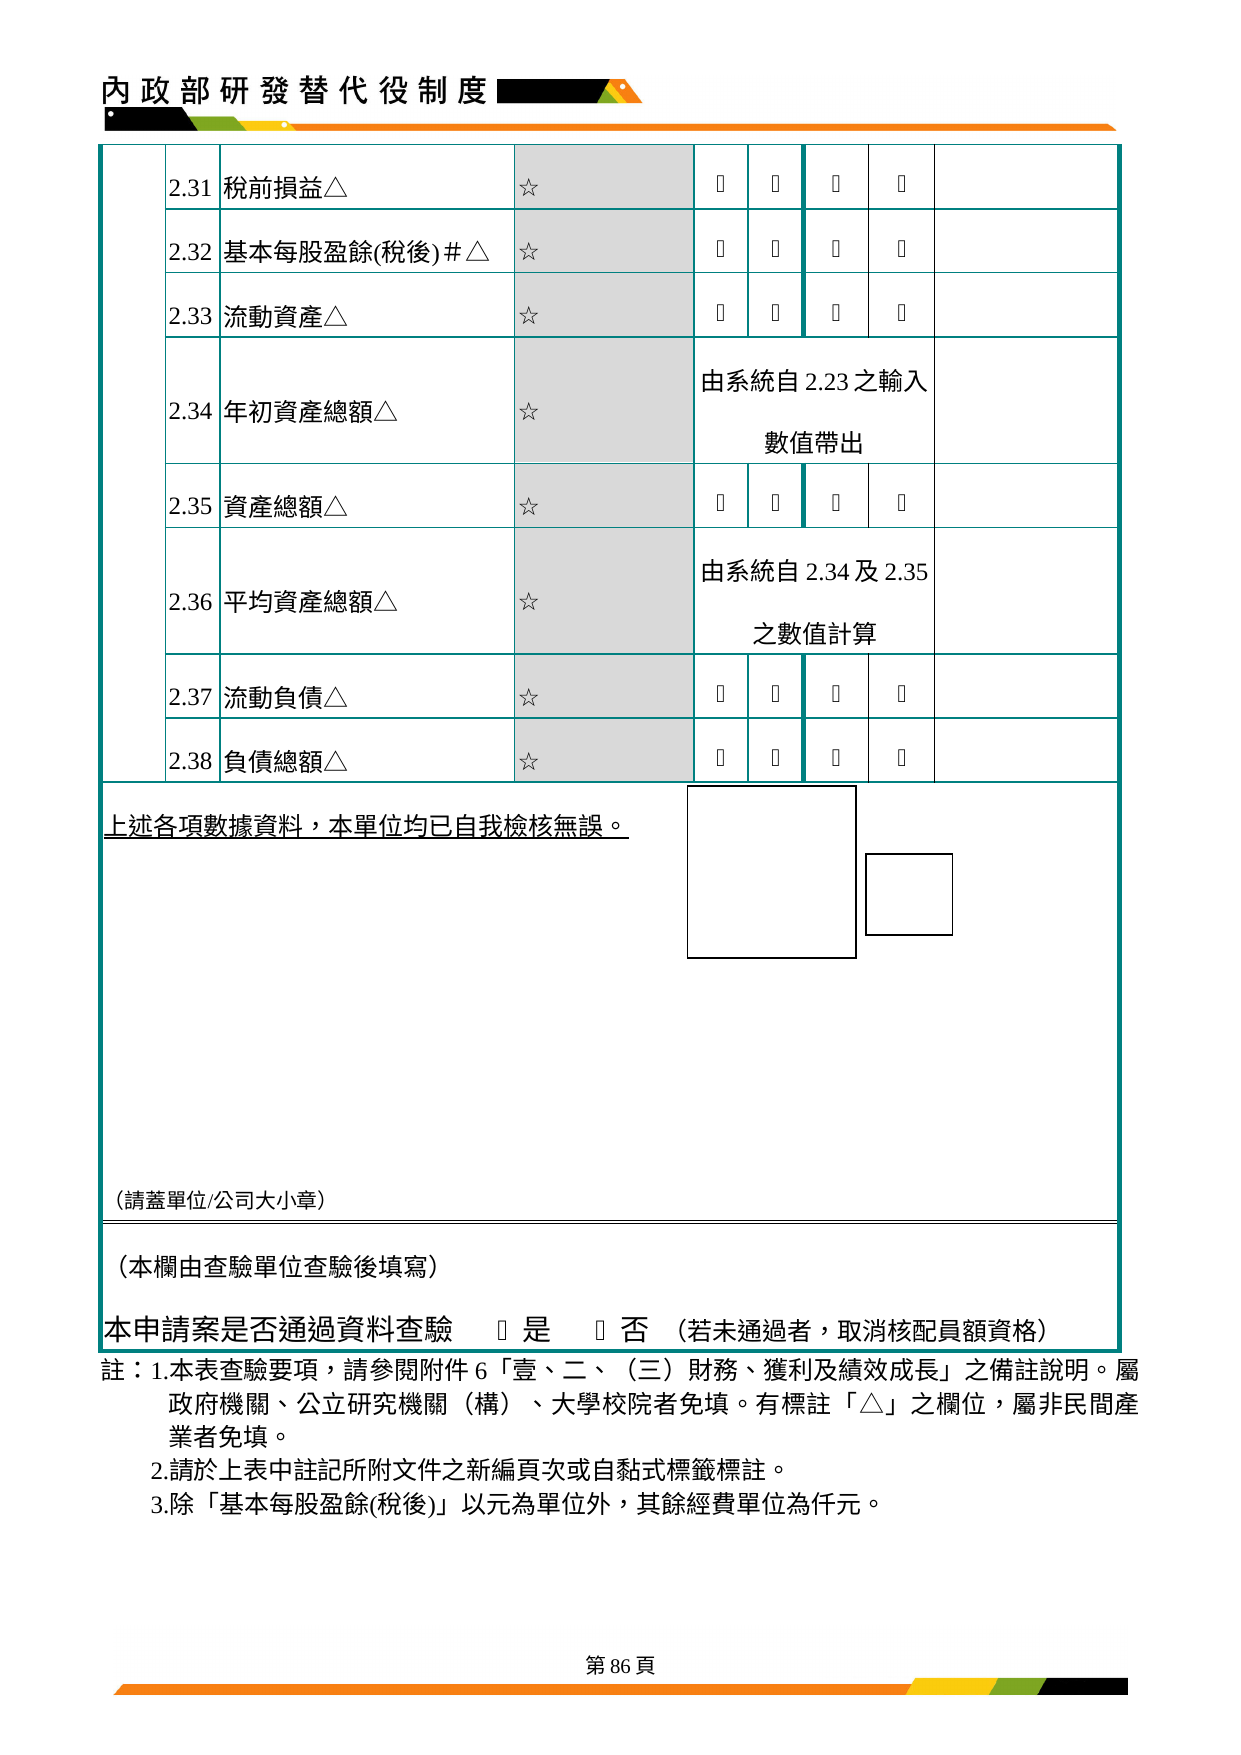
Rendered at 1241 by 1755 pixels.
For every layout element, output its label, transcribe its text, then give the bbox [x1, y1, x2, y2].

table_cell  [695, 145, 747, 208]
table_cell 資產總額△ [221, 464, 514, 527]
table_cell  [749, 210, 801, 272]
table_cell  [806, 464, 868, 527]
text 3.除「基本每股盈餘(稅後)」以元為單位外，其餘經費單位為仟元。 [150, 1486, 1126, 1520]
table_cell [935, 655, 1117, 717]
table_cell  [806, 210, 868, 272]
table_cell ☆ [515, 464, 693, 527]
table_cell  [869, 210, 934, 272]
table_cell ☆ [515, 210, 693, 272]
table_cell ☆ [515, 273, 693, 336]
table_cell 2.31 [166, 145, 219, 208]
table_cell [935, 145, 1117, 208]
table_cell  [749, 464, 801, 527]
table_cell [935, 528, 1117, 653]
table_cell [935, 719, 1117, 781]
table_cell  [695, 719, 747, 781]
table_cell 2.34 [166, 338, 219, 462]
table_cell ☆ [515, 719, 693, 781]
table_cell [935, 338, 1117, 462]
table_cell  [695, 210, 747, 272]
table_cell 由系統自2.34及2.35之數值計算 [695, 528, 934, 653]
table_cell  [806, 719, 868, 781]
table_cell 2.32 [166, 210, 219, 272]
table_cell 負債總額△ [221, 719, 514, 781]
table_cell 平均資產總額△ [221, 528, 514, 653]
table_cell 2.37 [166, 655, 219, 717]
table_cell 流動資產△ [221, 273, 514, 336]
table_cell 2.36 [166, 528, 219, 653]
table_cell 年初資產總額△ [221, 338, 514, 462]
table_cell ☆ [515, 528, 693, 653]
table_cell  [806, 273, 868, 336]
table_cell 上述各項數據資料，本單位均已自我檢核無誤。 （請蓋單位/公司大小章） [103, 783, 1117, 1220]
table_cell 稅前損益△ [221, 145, 514, 208]
table_cell 基本每股盈餘(稅後)＃△ [221, 210, 514, 272]
table_cell  [869, 145, 934, 208]
text 2.請於上表中註記所附文件之新編頁次或自黏式標籤標註。 [150, 1453, 1126, 1486]
table_cell  [869, 719, 934, 781]
table_cell  [695, 655, 747, 717]
table_cell [103, 145, 165, 781]
table_cell  [806, 145, 868, 208]
table_cell 2.38 [166, 719, 219, 781]
table_cell  [869, 273, 934, 336]
table_cell  [869, 655, 934, 717]
table_cell  [749, 145, 801, 208]
table_cell [935, 464, 1117, 527]
table_cell  [749, 719, 801, 781]
table_cell  [749, 655, 801, 717]
table_cell  [695, 273, 747, 336]
text 註：1.本表查驗要項，請參閱附件6「壹、二、（三）財務、獲利及績效成長」之備註說明。屬政府機關、公立研究機關（構）、大學校院者免填。有標註「△」之欄位，屬非民間產業者免填。 [100, 1353, 1140, 1453]
table_cell ☆ [515, 338, 693, 462]
table_cell （本欄由查驗單位查驗後填寫） 本申請案是否通過資料查驗  是  否 （若未通過者，取消核配員額資格） [103, 1224, 1117, 1348]
table_cell 流動負債△ [221, 655, 514, 717]
table_cell [935, 273, 1117, 336]
table_cell ☆ [515, 655, 693, 717]
table_cell 2.33 [166, 273, 219, 336]
table_cell  [869, 464, 934, 527]
table_cell 2.35 [166, 464, 219, 527]
table_cell 由系統自2.23之輸入數值帶出 [695, 338, 934, 462]
table_cell  [806, 655, 868, 717]
table_cell ☆ [515, 145, 693, 208]
table_cell [935, 210, 1117, 272]
table_cell  [749, 273, 801, 336]
table_cell  [695, 464, 747, 527]
